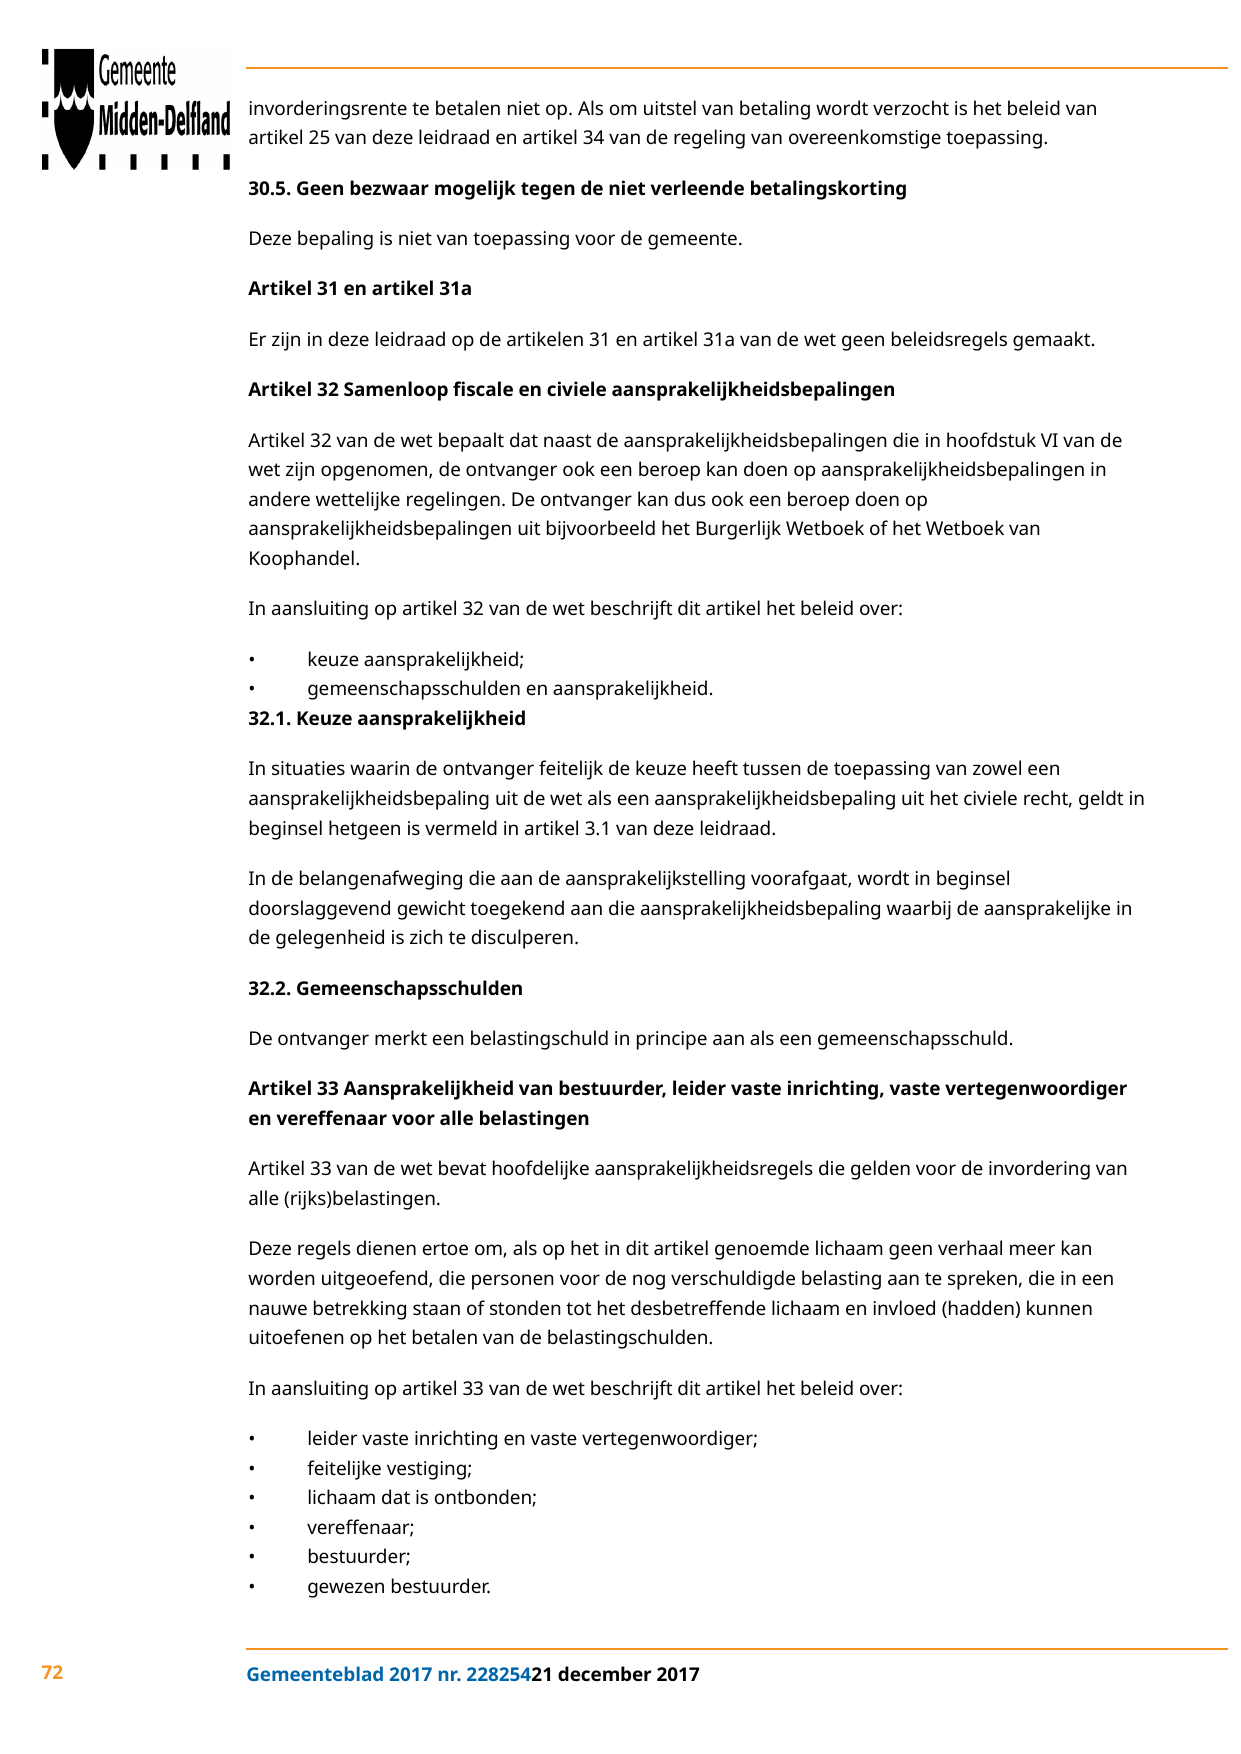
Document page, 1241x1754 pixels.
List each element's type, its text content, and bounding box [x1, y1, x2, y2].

list feitelijke vestiging; [248, 1455, 1152, 1481]
text Deze regels dienen ertoe om, als op het in dit artikel genoemde lichaam geen verhaal meer kan worden uitgeoefend, die personen voor de nog verschuldigde belasting aan te spreken, die in een nauwe betrekking staan of stonden tot het desbetreffende lichaam en invloed (hadden) kunnen uitoefenen op het betalen van de belastingschulden. [248, 1236, 1152, 1350]
text Artikel 33 Aansprakelijkheid van bestuurder, leider vaste inrichting, vaste vertegenwoordiger en vereffenaar voor alle belastingen [248, 1076, 1152, 1131]
text Artikel 33 van de wet bevat hoofdelijke aansprakelijkheidsregels die gelden voor de invordering van alle (rijks)belastingen. [248, 1156, 1152, 1211]
list vereffenaar; [248, 1514, 1152, 1540]
text Er zijn in deze leidraad op de artikelen 31 en artikel 31a van de wet geen beleidsregels gemaakt. [248, 326, 1152, 352]
text De ontvanger merkt een belastingschuld in principe aan als een gemeenschapsschuld. [248, 1025, 1152, 1051]
text Artikel 31 en artikel 31a [248, 276, 1152, 301]
text In situaties waarin de ontvanger feitelijk de keuze heeft tussen de toepassing van zowel een aansprakelijkheidsbepaling uit de wet als een aansprakelijkheidsbepaling uit het civiele recht, geldt in beginsel hetgeen is vermeld in artikel 3.1 van deze leidraad. [248, 756, 1152, 841]
list gemeenschapsschulden en aansprakelijkheid. [248, 676, 1152, 701]
text 30.5. Geen bezwaar mogelijk tegen de niet verleende betalingskorting [248, 175, 1152, 201]
text Artikel 32 Samenloop fiscale en civiele aansprakelijkheidsbepalingen [248, 376, 1152, 402]
text Deze bepaling is niet van toepassing voor de gemeente. [248, 225, 1152, 251]
text In aansluiting op artikel 33 van de wet beschrijft dit artikel het beleid over: [248, 1375, 1152, 1401]
list leider vaste inrichting en vaste vertegenwoordiger; [248, 1425, 1152, 1451]
picture [41, 47, 231, 172]
text 32.1. Keuze aansprakelijkheid [248, 705, 1152, 731]
text Artikel 32 van de wet bepaalt dat naast de aansprakelijkheidsbepalingen die in hoofdstuk VI van de wet zijn opgenomen, de ontvanger ook een beroep kan doen op aansprakelijkheidsbepalingen in andere wettelijke regelingen. De ontvanger kan dus ook een beroep doen op aansprakelijkheidsbepalingen uit bijvoorbeeld het Burgerlijk Wetboek of het Wetboek van Koophandel. [248, 427, 1152, 571]
list lichaam dat is ontbonden; [248, 1484, 1152, 1510]
list gewezen bestuurder. [248, 1573, 1152, 1599]
text 32.2. Gemeenschapsschulden [248, 975, 1152, 1001]
text In aansluiting op artikel 32 van de wet beschrijft dit artikel het beleid over: [248, 596, 1152, 621]
list keuze aansprakelijkheid; [248, 646, 1152, 672]
list bestuurder; [248, 1543, 1152, 1569]
text invorderingsrente te betalen niet op. Als om uitstel van betaling wordt verzocht is het beleid van artikel 25 van deze leidraad en artikel 34 van de regeling van overeenkomstige toepassing. [248, 95, 1152, 150]
text In de belangenafweging die aan de aansprakelijkstelling voorafgaat, wordt in beginsel doorslaggevend gewicht toegekend aan die aansprakelijkheidsbepaling waarbij de aansprakelijke in de gelegenheid is zich te disculperen. [248, 865, 1152, 950]
